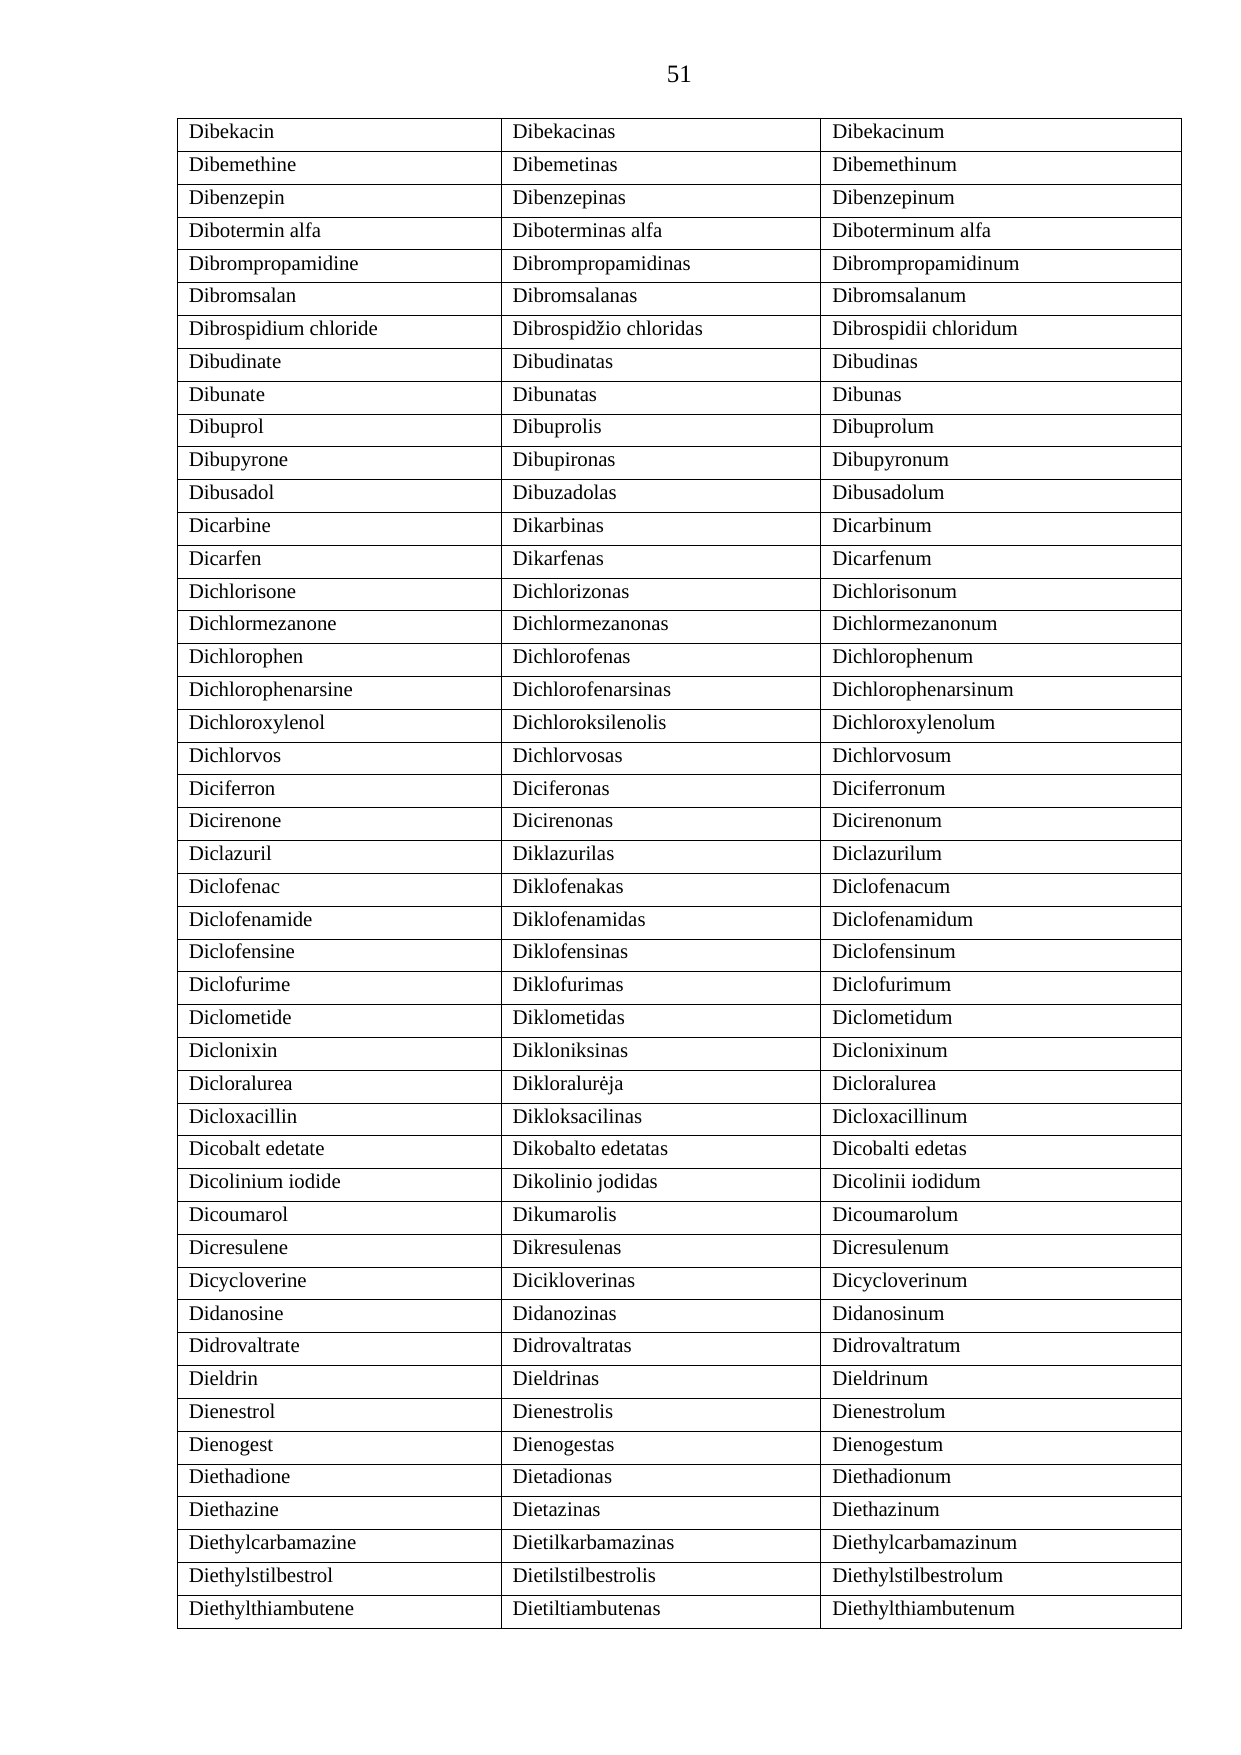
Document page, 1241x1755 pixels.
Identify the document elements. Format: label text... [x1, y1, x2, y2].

table_cell Dichlorvosum [821, 743, 1181, 774]
table_cell Dicikloverinas [502, 1268, 820, 1299]
table_cell Dikresulenas [502, 1235, 820, 1267]
table_cell Dichlormezanonum [821, 611, 1181, 643]
table_cell Dikumarolis [502, 1202, 820, 1234]
table_cell Dienestrolum [821, 1399, 1181, 1431]
table_cell Dietilstilbestrolis [502, 1563, 820, 1595]
table_cell Diethazine [178, 1497, 501, 1529]
table_cell Diklofenakas [502, 874, 820, 906]
table_cell Dicoumarol [178, 1202, 501, 1234]
table_cell Diclofensine [178, 940, 501, 971]
table_cell Dibupironas [502, 447, 820, 479]
table_cell Dibunas [821, 382, 1181, 413]
table_cell Diciferronum [821, 775, 1181, 807]
table_cell Didrovaltratas [502, 1333, 820, 1365]
table_cell Dibekacinum [821, 119, 1181, 151]
table_cell Dichlorophen [178, 644, 501, 676]
table_cell Dicresulene [178, 1235, 501, 1267]
table_cell Dietadionas [502, 1465, 820, 1496]
table_cell Diboterminum alfa [821, 218, 1181, 249]
table_cell Dieldrinum [821, 1366, 1181, 1398]
table_cell Dibekacin [178, 119, 501, 151]
table_cell Dibrospidii chloridum [821, 316, 1181, 348]
table_cell Diclofenac [178, 874, 501, 906]
table_cell Dienogestum [821, 1432, 1181, 1463]
table_cell Dibenzepin [178, 185, 501, 217]
table_cell Dibromsalanas [502, 283, 820, 315]
table_cell Diethylthiambutene [178, 1596, 501, 1627]
table_cell Dibekacinas [502, 119, 820, 151]
table_cell Dichloroksilenolis [502, 710, 820, 742]
table_cell Dibotermin alfa [178, 218, 501, 249]
table_cell Diethylstilbestrolum [821, 1563, 1181, 1595]
table_cell Dichlorophenarsine [178, 677, 501, 709]
table_cell Diethadionum [821, 1465, 1181, 1496]
table_cell Dibusadol [178, 480, 501, 512]
table_cell Diclofenacum [821, 874, 1181, 906]
table_cell Diboterminas alfa [502, 218, 820, 249]
table_cell Dienestrolis [502, 1399, 820, 1431]
table_cell Dicirenone [178, 808, 501, 840]
table_cell Dienogestas [502, 1432, 820, 1463]
table_cell Dicobalt edetate [178, 1136, 501, 1168]
table_cell Dicloralurea [178, 1071, 501, 1102]
table_cell Dicresulenum [821, 1235, 1181, 1267]
table_cell Dicycloverine [178, 1268, 501, 1299]
table_cell Diclazurilum [821, 841, 1181, 873]
table_cell Dibrompropamidinas [502, 250, 820, 282]
table_cell Diklometidas [502, 1005, 820, 1037]
table_cell Dibromsalanum [821, 283, 1181, 315]
table_cell Didanosine [178, 1300, 501, 1332]
table_cell Dikolinio jodidas [502, 1169, 820, 1201]
table_cell Dichlorisonum [821, 579, 1181, 610]
table_cell Dichlormezanonas [502, 611, 820, 643]
table_cell Dikarfenas [502, 546, 820, 577]
table_cell Dibupyronum [821, 447, 1181, 479]
table_cell Dieldrinas [502, 1366, 820, 1398]
table_cell Dikobalto edetatas [502, 1136, 820, 1168]
table_cell Dibromsalan [178, 283, 501, 315]
table_cell Dicirenonas [502, 808, 820, 840]
table_cell Dicloxacillinum [821, 1104, 1181, 1135]
table_cell Dikarbinas [502, 513, 820, 545]
table_cell Dicarbinum [821, 513, 1181, 545]
table_cell Dibudinate [178, 349, 501, 381]
table_cell Didanozinas [502, 1300, 820, 1332]
table_cell Dibrospidžio chloridas [502, 316, 820, 348]
table_cell Dikloralurėja [502, 1071, 820, 1102]
table_cell Diethylcarbamazinum [821, 1530, 1181, 1562]
table_cell Diklazurilas [502, 841, 820, 873]
table_cell Diklofenamidas [502, 907, 820, 938]
table_cell Diclazuril [178, 841, 501, 873]
table_cell Dibuzadolas [502, 480, 820, 512]
table_cell Diclofurimum [821, 972, 1181, 1004]
table_cell Dienestrol [178, 1399, 501, 1431]
table_cell Dietilkarbamazinas [502, 1530, 820, 1562]
table_cell Dikloksacilinas [502, 1104, 820, 1135]
table_cell Dichlorisone [178, 579, 501, 610]
table_cell Dichlorofenas [502, 644, 820, 676]
table_cell Dibusadolum [821, 480, 1181, 512]
table_cell Diclometidum [821, 1005, 1181, 1037]
table_cell Dichloroxylenolum [821, 710, 1181, 742]
table_cell Dibrompropamidine [178, 250, 501, 282]
table_cell Dicarbine [178, 513, 501, 545]
table_cell Dibuprolum [821, 415, 1181, 446]
table_cell Dibrospidium chloride [178, 316, 501, 348]
table_cell Dicarfenum [821, 546, 1181, 577]
table_cell Diclonixin [178, 1038, 501, 1070]
table_cell Diethylthiambutenum [821, 1596, 1181, 1627]
table_cell Dibenzepinas [502, 185, 820, 217]
table_cell Dichlorophenum [821, 644, 1181, 676]
table_cell Dikloniksinas [502, 1038, 820, 1070]
table_cell Dibudinas [821, 349, 1181, 381]
table_cell Dibemethinum [821, 152, 1181, 184]
table_cell Diklofurimas [502, 972, 820, 1004]
table_cell Didanosinum [821, 1300, 1181, 1332]
table_cell Diclofensinum [821, 940, 1181, 971]
table_cell Dibupyrone [178, 447, 501, 479]
table_cell Dicloralurea [821, 1071, 1181, 1102]
table_cell Dicirenonum [821, 808, 1181, 840]
table_cell Dichlorizonas [502, 579, 820, 610]
table_cell Diethazinum [821, 1497, 1181, 1529]
table_cell Dichlormezanone [178, 611, 501, 643]
table_cell Diclofenamide [178, 907, 501, 938]
table_cell Didrovaltrate [178, 1333, 501, 1365]
table_cell Dichloroxylenol [178, 710, 501, 742]
table_cell Diclonixinum [821, 1038, 1181, 1070]
table_cell Diethylcarbamazine [178, 1530, 501, 1562]
table_cell Dienogest [178, 1432, 501, 1463]
table_cell Dieldrin [178, 1366, 501, 1398]
table_cell Dibuprolis [502, 415, 820, 446]
table_cell Dietiltiambutenas [502, 1596, 820, 1627]
table_cell Dichlorofenarsinas [502, 677, 820, 709]
table_cell Diclofurime [178, 972, 501, 1004]
table_cell Diethylstilbestrol [178, 1563, 501, 1595]
table_cell Diklofensinas [502, 940, 820, 971]
table_cell Dietazinas [502, 1497, 820, 1529]
table_cell Dicobalti edetas [821, 1136, 1181, 1168]
table_cell Dicycloverinum [821, 1268, 1181, 1299]
table_cell Dicloxacillin [178, 1104, 501, 1135]
table_cell Dicoumarolum [821, 1202, 1181, 1234]
table_cell Diethadione [178, 1465, 501, 1496]
table_cell Dicolinium iodide [178, 1169, 501, 1201]
table_cell Diciferron [178, 775, 501, 807]
table_cell Dibunate [178, 382, 501, 413]
table_cell Dibudinatas [502, 349, 820, 381]
table_cell Diclofenamidum [821, 907, 1181, 938]
table_cell Dicarfen [178, 546, 501, 577]
table_cell Dicolinii iodidum [821, 1169, 1181, 1201]
table_cell Diciferonas [502, 775, 820, 807]
table_cell Dibunatas [502, 382, 820, 413]
table_cell Dibuprol [178, 415, 501, 446]
table_cell Dichlorvosas [502, 743, 820, 774]
table_cell Dibemethine [178, 152, 501, 184]
table_cell Dibenzepinum [821, 185, 1181, 217]
table_cell Diclometide [178, 1005, 501, 1037]
table_cell Dibrompropamidinum [821, 250, 1181, 282]
table_cell Didrovaltratum [821, 1333, 1181, 1365]
table_cell Dichlorvos [178, 743, 501, 774]
table_cell Dichlorophenarsinum [821, 677, 1181, 709]
table_cell Dibemetinas [502, 152, 820, 184]
